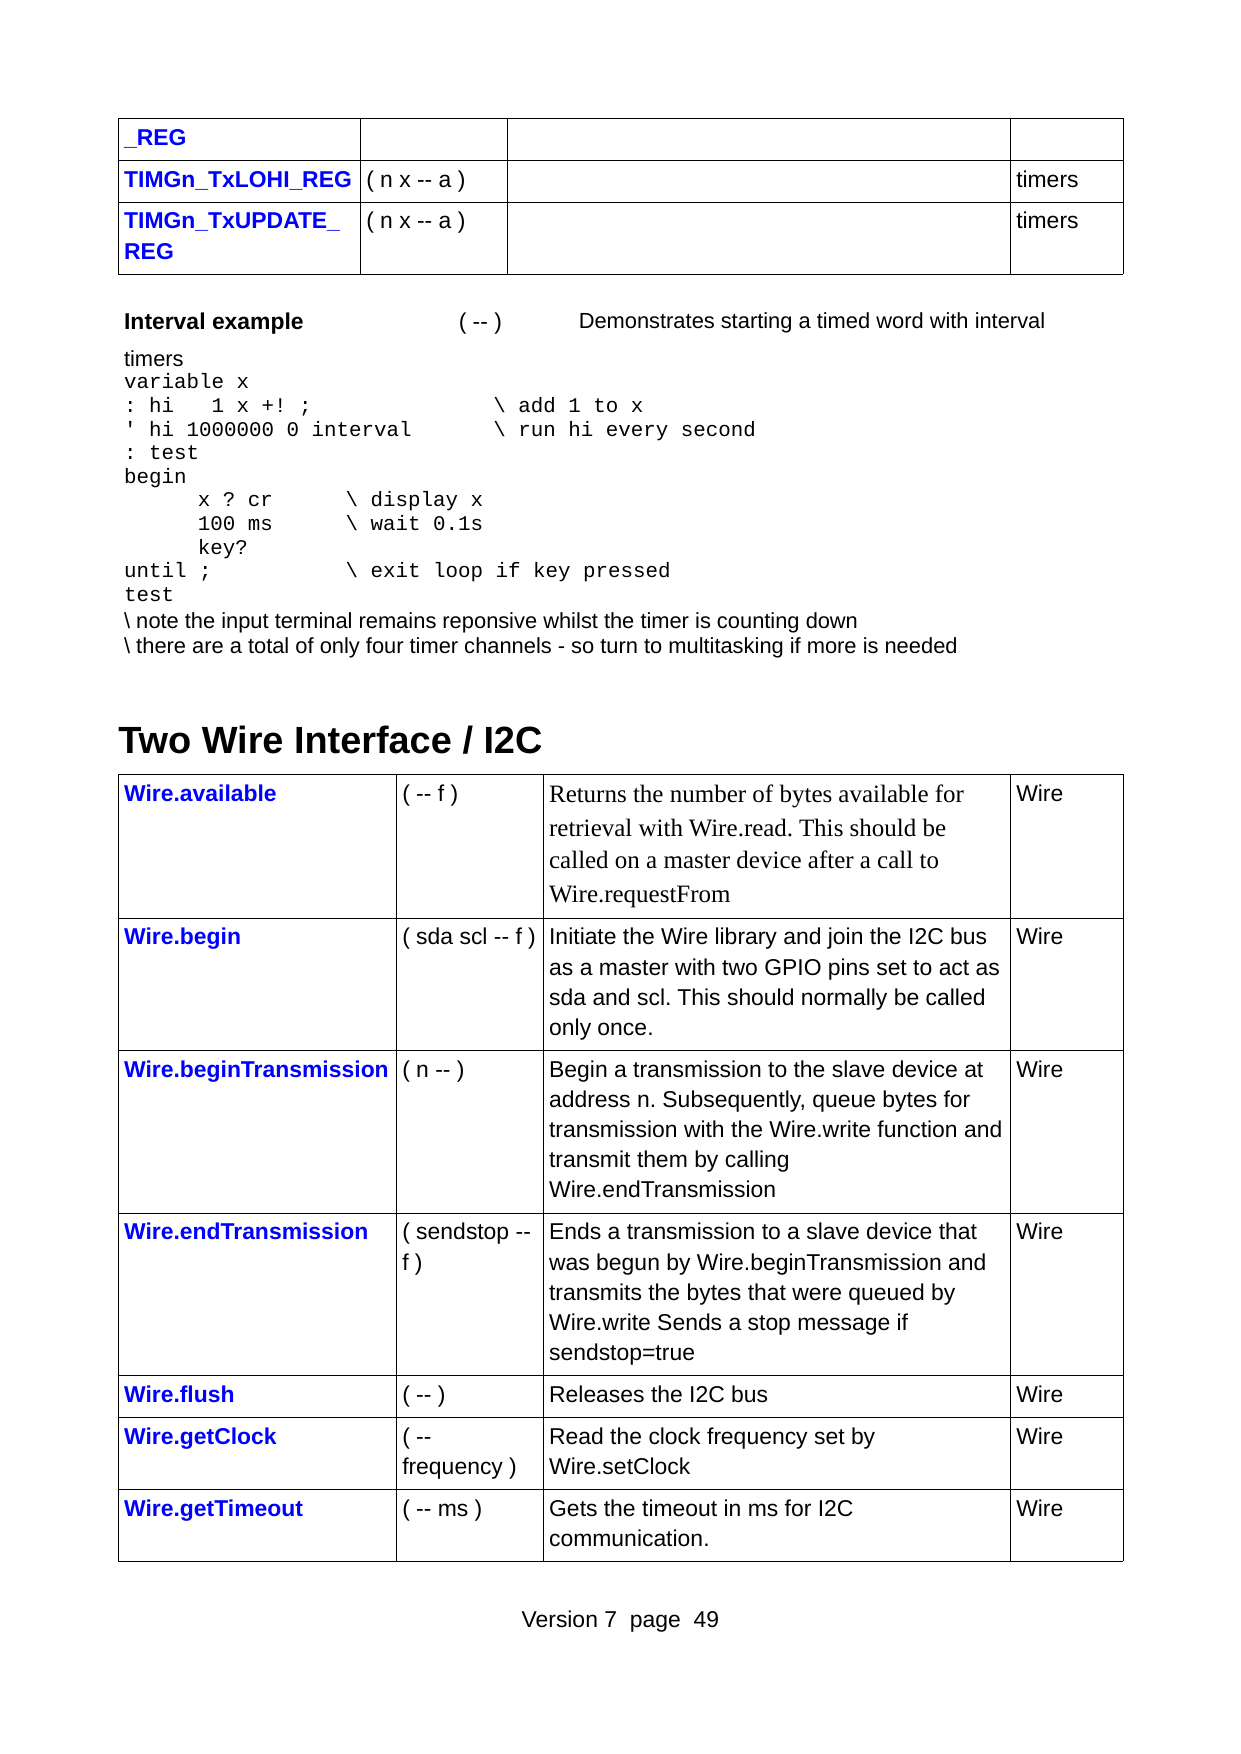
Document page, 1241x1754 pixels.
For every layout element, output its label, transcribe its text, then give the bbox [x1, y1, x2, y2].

table_header Interval example [118, 303, 453, 340]
table_cell Wire [1011, 1214, 1123, 1375]
table_cell [508, 119, 1010, 160]
table_cell Initiate the Wire library and join the I2C bus as a master with two GPIO pins set to act as sda and scl. This should normally be called only once. [544, 919, 1010, 1050]
table_cell timers [1011, 161, 1123, 202]
table_cell Wire.begin [119, 919, 396, 1050]
table_cell Wire [1011, 1418, 1123, 1489]
table_cell Wire.flush [119, 1376, 396, 1417]
table_cell [508, 203, 1010, 274]
table_cell timers variable x : hi 1 x +! ; \ add 1 to x ' hi 1000000 0 interval \ run hi every second : test begin x ? cr \ display x 100 ms \ wait 0.1s key? until ; \ exit loop if key pressed test \ note the input terminal remains reponsive whilst the timer is counting down \ there are a total of only four timer channels - so turn to multitasking if more is needed [118, 340, 1123, 664]
table_cell Ends a transmission to a slave device that was begun by Wire.beginTransmission and transmits the bytes that were queued by Wire.write Sends a stop message if sendstop=true [544, 1214, 1010, 1375]
table_cell Gets the timeout in ms for I2C communication. [544, 1490, 1010, 1561]
table_cell Read the clock frequency set by Wire.setClock [544, 1418, 1010, 1489]
table_cell Wire.getClock [119, 1418, 396, 1489]
table_cell Wire.beginTransmission [119, 1051, 396, 1212]
table_cell Wire.getTimeout [119, 1490, 396, 1561]
table_cell ( n x -- a ) [361, 161, 507, 202]
table_cell timers [1011, 203, 1123, 274]
table_cell Wire [1011, 1490, 1123, 1561]
table_header ( -- f ) [397, 775, 543, 917]
table_header ( -- ) [453, 303, 573, 340]
table_header Returns the number of bytes available for retrieval with Wire.read. This should be called on a master device after a call to Wire.requestFrom [544, 775, 1010, 917]
table_cell Begin a transmission to the slave device at address n. Subsequently, queue bytes for transmission with the Wire.write function and transmit them by calling Wire.endTransmission [544, 1051, 1010, 1212]
table_cell ( -- frequency ) [397, 1418, 543, 1489]
subtitle Two Wire Interface / I2C [118, 718, 1122, 761]
table_cell ( sda scl -- f ) [397, 919, 543, 1050]
table_cell ( sendstop -- f ) [397, 1214, 543, 1375]
table_header Wire [1011, 775, 1123, 917]
table_cell ( -- ) [397, 1376, 543, 1417]
table_cell Releases the I2C bus [544, 1376, 1010, 1417]
table_cell Wire [1011, 919, 1123, 1050]
table_cell [508, 161, 1010, 202]
table_cell Wire [1011, 1376, 1123, 1417]
table_cell [1011, 119, 1123, 160]
table_cell [361, 119, 507, 160]
table_cell TIMGn_TxUPDATE_REG [119, 203, 360, 274]
table_cell ( n x -- a ) [361, 203, 507, 274]
table_cell Wire [1011, 1051, 1123, 1212]
table_cell Wire.endTransmission [119, 1214, 396, 1375]
table_cell ( -- ms ) [397, 1490, 543, 1561]
table_cell _REG [119, 119, 360, 160]
table_cell TIMGn_TxLOHI_REG [119, 161, 360, 202]
table_cell ( n -- ) [397, 1051, 543, 1212]
table_header Demonstrates starting a timed word with interval [573, 303, 1123, 340]
table_header Wire.available [119, 775, 396, 917]
